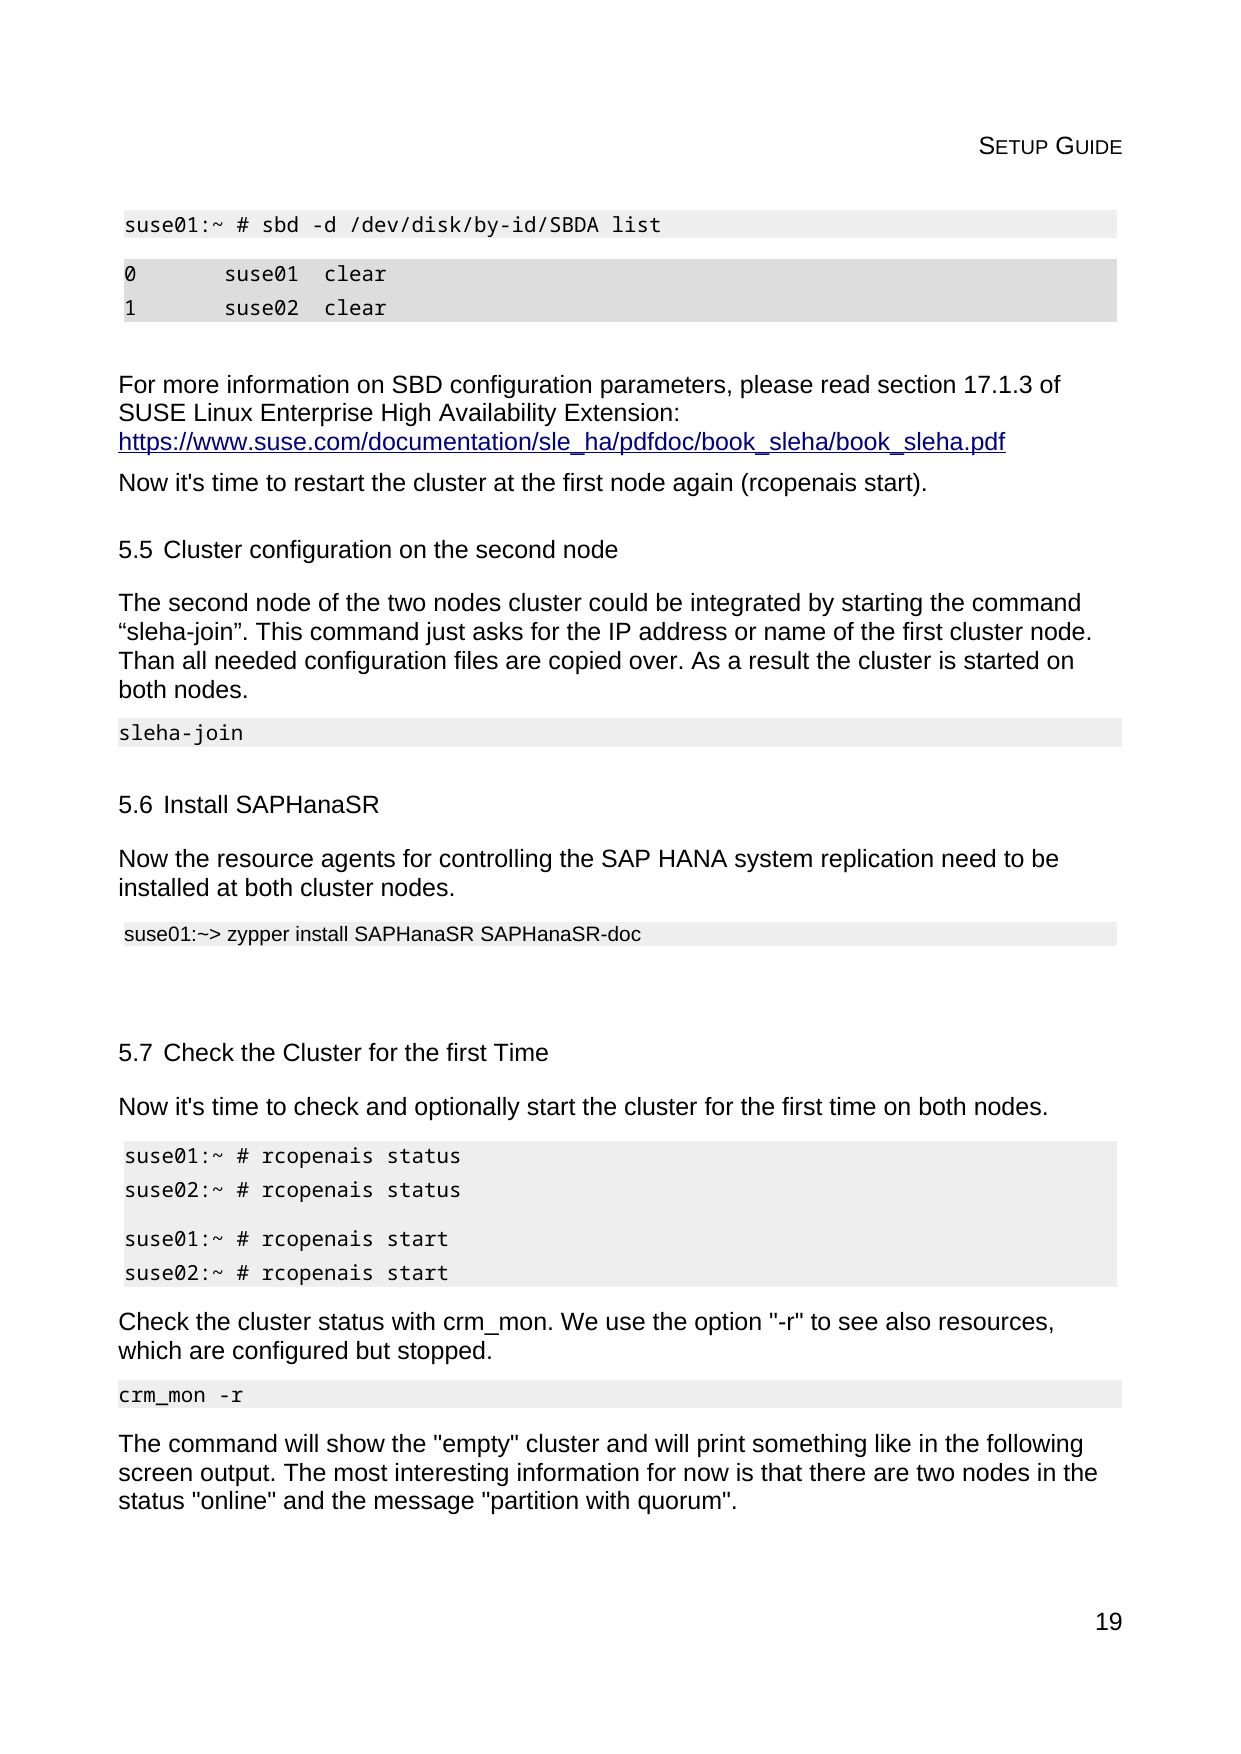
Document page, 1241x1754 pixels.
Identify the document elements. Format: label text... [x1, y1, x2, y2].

text Now it's time to check and optionally start the cluster for the first time on both nodes. [118, 1091, 1122, 1120]
text For more information on SBD configuration parameters, please read section 17.1.3 of SUSE Linux Enterprise High Availability Extension: https://www.suse.com/documentation/sle_ha/pdfdoc/book_sleha/book_sleha.pdf [118, 370, 1122, 456]
subtitle Check the Cluster for the first Time [118, 1038, 1122, 1066]
subtitle Install SAPHanaSR [118, 790, 1122, 819]
text The second node of the two nodes cluster could be integrated by starting the command “sleha-join”. This command just asks for the IP address or name of the first cluster node. Than all needed configuration files are copied over. As a result the cluster is started on both nodes. [118, 588, 1122, 703]
text Now it's time to restart the cluster at the first node again (rcopenais start). [118, 468, 1122, 497]
table_header suse01:~ # rcopenais status suse02:~ # rcopenais status suse01:~ # rcopenais start suse02:~ # rcopenais start [118, 1120, 1122, 1307]
text Now the resource agents for controlling the SAP HANA system replication need to be installed at both cluster nodes. [118, 844, 1122, 901]
table_header suse01:~ # sbd -d /dev/disk/by-id/SBDA list 0 suse01 clear 1 suse02 clear [118, 189, 1122, 327]
text The command will show the "empty" cluster and will print something like in the following screen output. The most interesting information for now is that there are two nodes in the status "online" and the message "partition with quorum". [118, 1429, 1122, 1515]
text sleha-join [118, 718, 1122, 747]
table_header suse01:~> zypper install SAPHanaSR SAPHanaSR-doc [118, 901, 1122, 1000]
text which are configured but stopped. [118, 1336, 1122, 1365]
text crm_mon -r [118, 1380, 1122, 1408]
text Check the cluster status with crm_mon. We use the option "-r" to see also resources, [118, 1307, 1122, 1336]
subtitle Cluster configuration on the second node [118, 535, 1122, 563]
